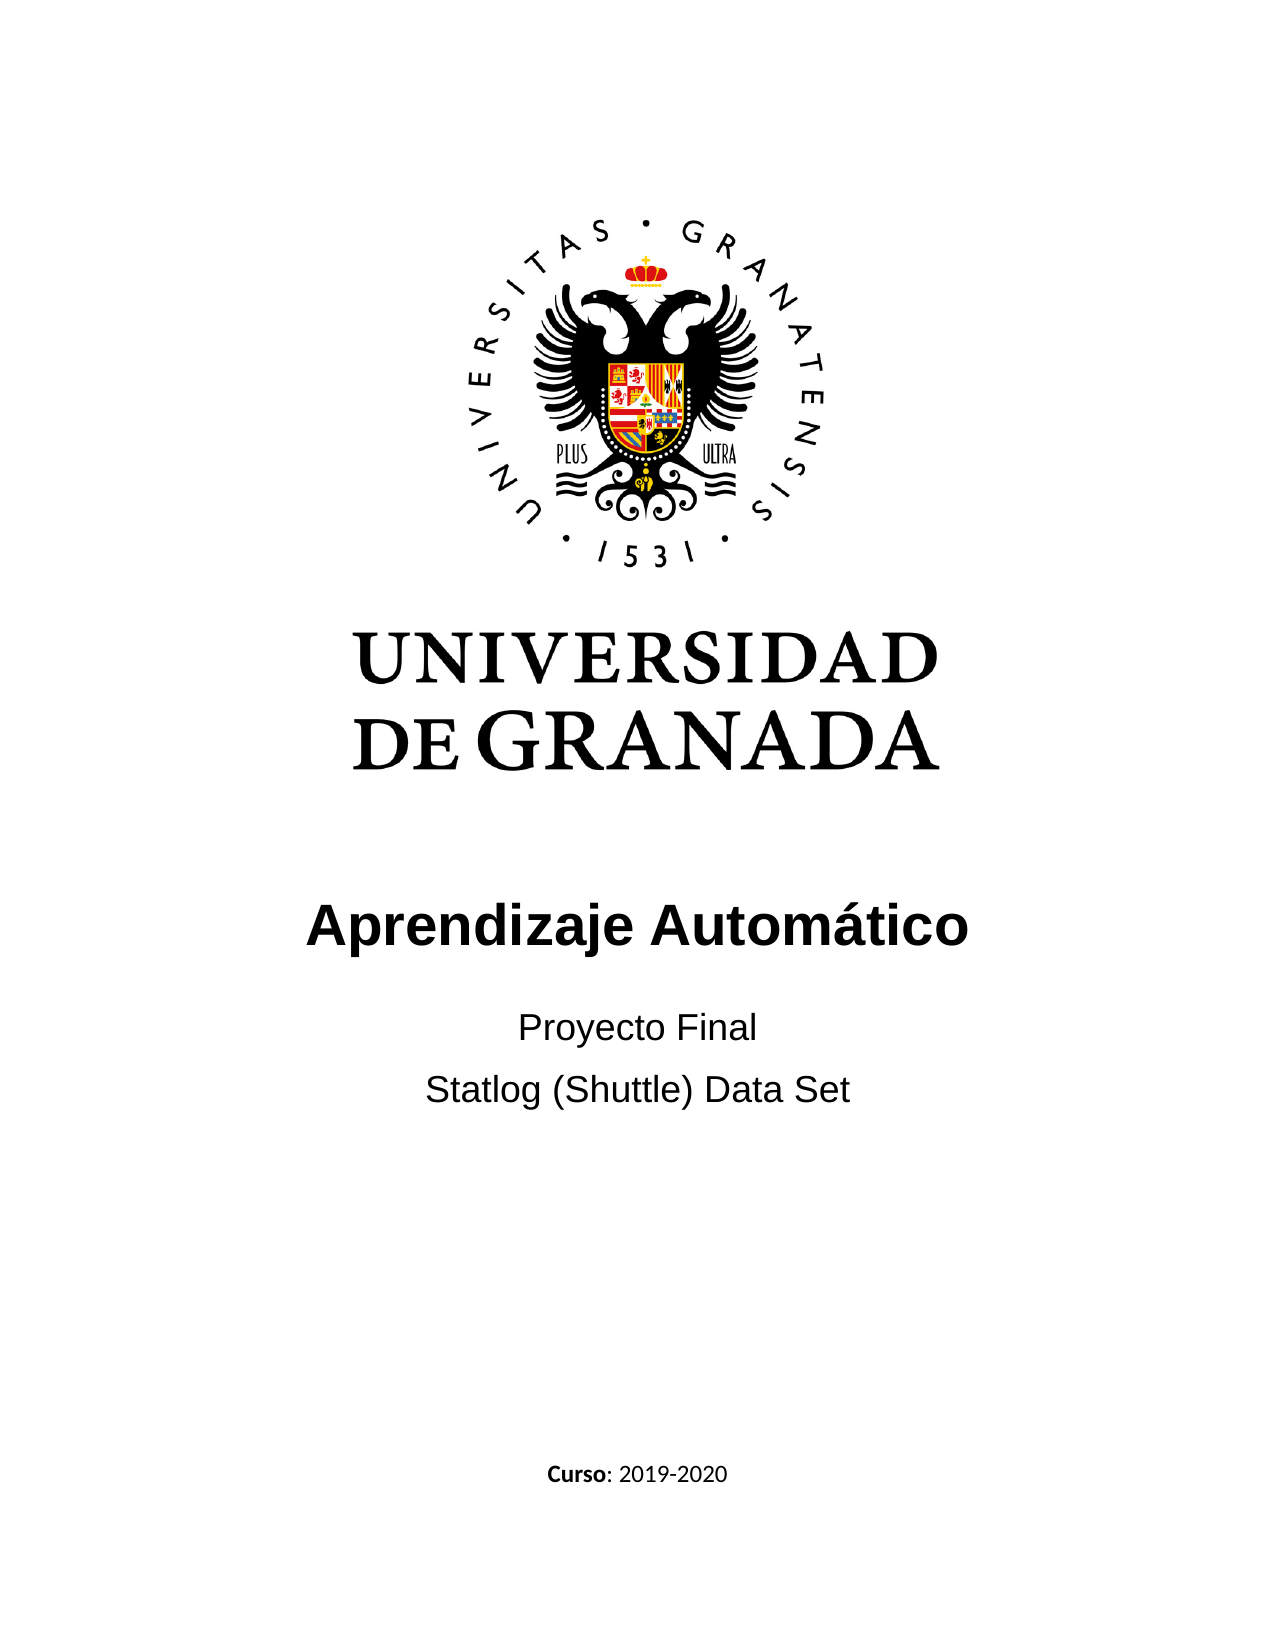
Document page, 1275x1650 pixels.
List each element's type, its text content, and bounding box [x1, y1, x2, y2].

title Aprendizaje Automático [118, 891, 1157, 958]
subtitle Statlog (Shuttle) Data Set [118, 1067, 1157, 1110]
text Curso: 2019-2020 [118, 1458, 1157, 1489]
subtitle Proyecto Final [118, 1005, 1157, 1048]
picture [286, 118, 989, 820]
